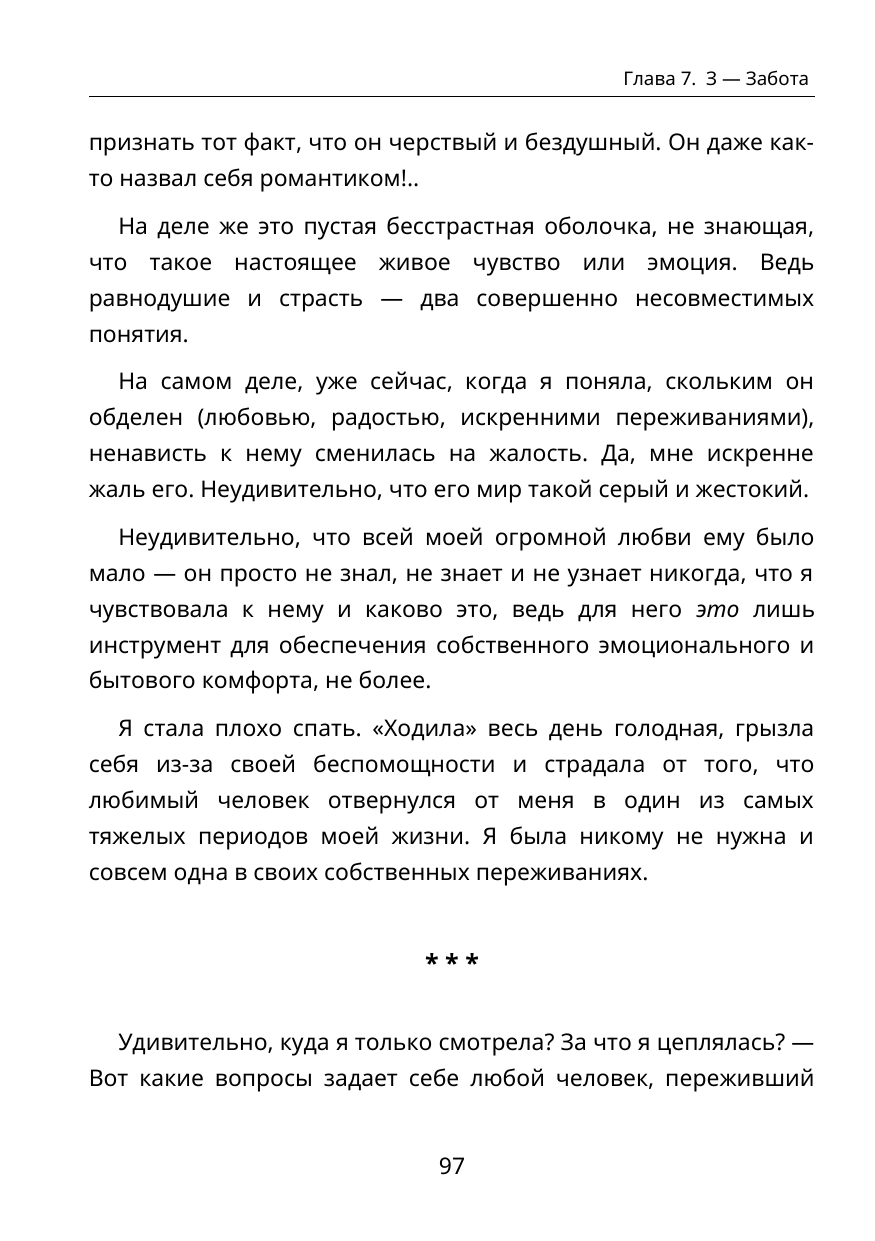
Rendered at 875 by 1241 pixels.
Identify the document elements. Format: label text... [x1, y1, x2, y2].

subtitle * * * [88, 945, 815, 979]
text Неудивительно, что всей моей огромной любви ему было мало — он просто не знал, не знает и не узнает никогда, что я чувствовала к нему и каково это, ведь для него это лишь инструмент для обеспечения собственного эмоционального и бытового комфорта, не более. [88, 521, 815, 696]
text На самом деле, уже сейчас, когда я поняла, скольким он обделен (любовью, радостью, искренними переживаниями), ненависть к нему сменилась на жалость. Да, мне искренне жаль его. Неудивительно, что его мир такой серый и жестокий. [88, 365, 815, 504]
text Я стала плохо спать. «Ходила» весь день голодная, грызла себя из-за своей беспомощности и страдала от того, что любимый человек отвернулся от меня в один из самых тяжелых периодов моей жизни. Я была никому не нужна и совсем одна в своих собственных переживаниях. [88, 712, 815, 887]
text На деле же это пустая бесстрастная оболочка, не знающая, что такое настоящее живое чувство или эмоция. Ведь равнодушие и страсть — два совершенно несовместимых понятия. [88, 210, 815, 349]
text признать тот факт, что он черствый и бездушный. Он даже как-то назвал себя романтиком!.. [88, 126, 815, 193]
text Удивительно, куда я только смотрела? За что я цеплялась? — Вот какие вопросы задает себе любой человек, переживший [88, 1026, 815, 1093]
